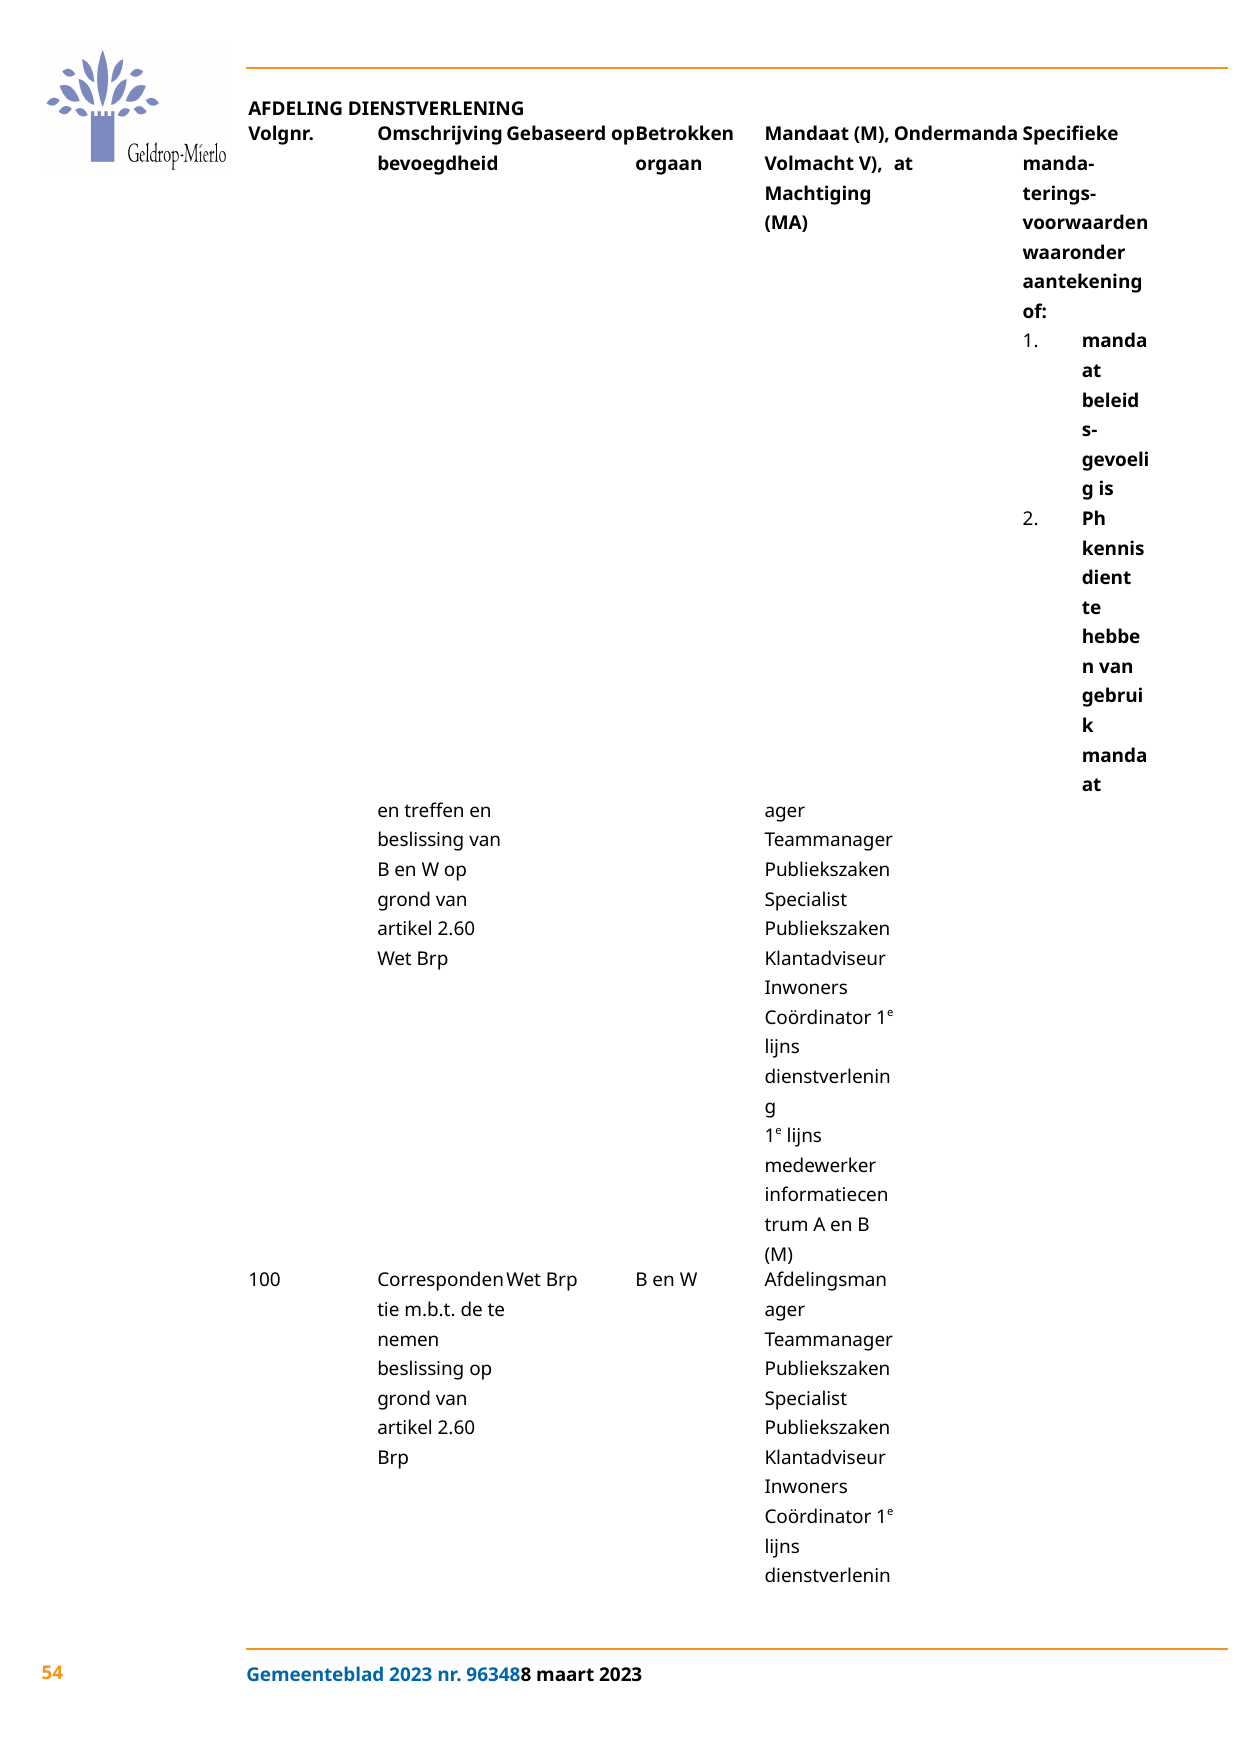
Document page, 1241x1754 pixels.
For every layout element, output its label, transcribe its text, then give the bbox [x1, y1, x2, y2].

table_cell Specifieke manda­terings­voorwaar­den waaronder aantekening of: mandaat beleids­gevoelig is Ph kennis dient te hebben van gebruik mandaat [1023, 121, 1152, 797]
table_cell Mandaat (M), Volmacht V), Machtiging (MA) [764, 121, 893, 797]
table_cell ager Teammanager Publiekszaken Specialist Publiekszaken Klantadviseur Inwoners Coördinator 1e lijns dienstverlening 1e lijns medewerker informatiecentrum A en B (M) [764, 797, 893, 1267]
table_cell Gebaseerd op [506, 121, 635, 797]
table_cell [894, 797, 1022, 1267]
picture [41, 47, 231, 172]
table_cell Wet Brp [506, 1267, 635, 1588]
table_cell Ondermandaat [894, 121, 1022, 797]
table_cell Volgnr. [248, 121, 377, 797]
table_cell [1023, 1267, 1152, 1588]
table_header AFDELING DIENSTVERLENING [248, 95, 1152, 121]
table_cell Omschrijving bevoegdheid [377, 121, 506, 797]
table_cell 100 [248, 1267, 377, 1588]
table_cell en treffen en beslissing van B en W op grond van artikel 2.60 Wet Brp [377, 797, 506, 1267]
table_cell Correspondentie m.b.t. de te nemen beslissing op grond van artikel 2.60 Brp [377, 1267, 506, 1588]
table_cell [248, 797, 377, 1267]
table_cell [894, 1267, 1022, 1588]
table_cell Betrokken orgaan [635, 121, 764, 797]
table_cell [1023, 797, 1152, 1267]
table_cell [635, 797, 764, 1267]
table_cell B en W [635, 1267, 764, 1588]
table_cell [506, 797, 635, 1267]
table_cell Afdelingsmanager Teammanager Publiekszaken Specialist Publiekszaken Klantadviseur Inwoners Coördinator 1e lijns dienstverlenin [764, 1267, 893, 1588]
